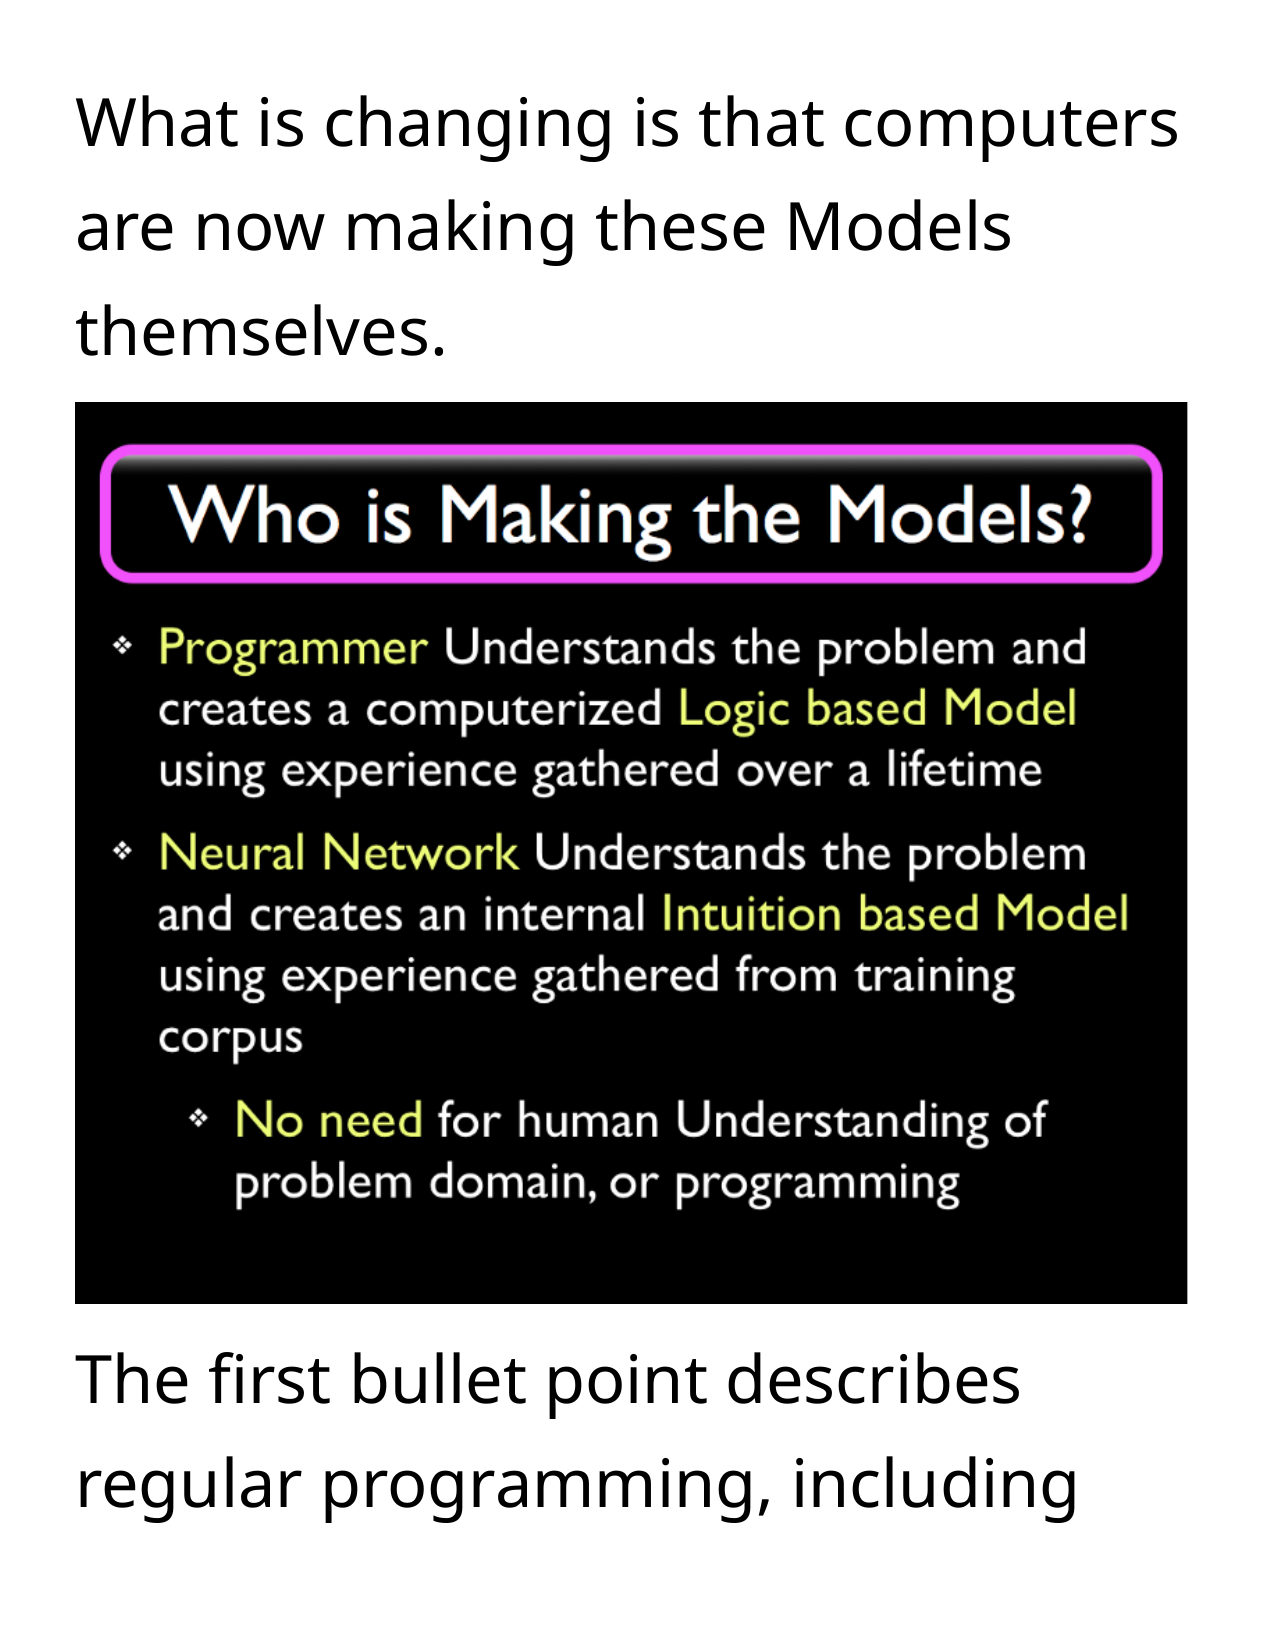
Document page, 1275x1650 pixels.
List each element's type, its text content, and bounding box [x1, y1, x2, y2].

picture [75, 402, 1188, 1304]
text What is changing is that computers are now making these Models themselves. [75, 75, 1200, 374]
text The first bullet point describes regular programming, including [75, 1332, 1200, 1527]
